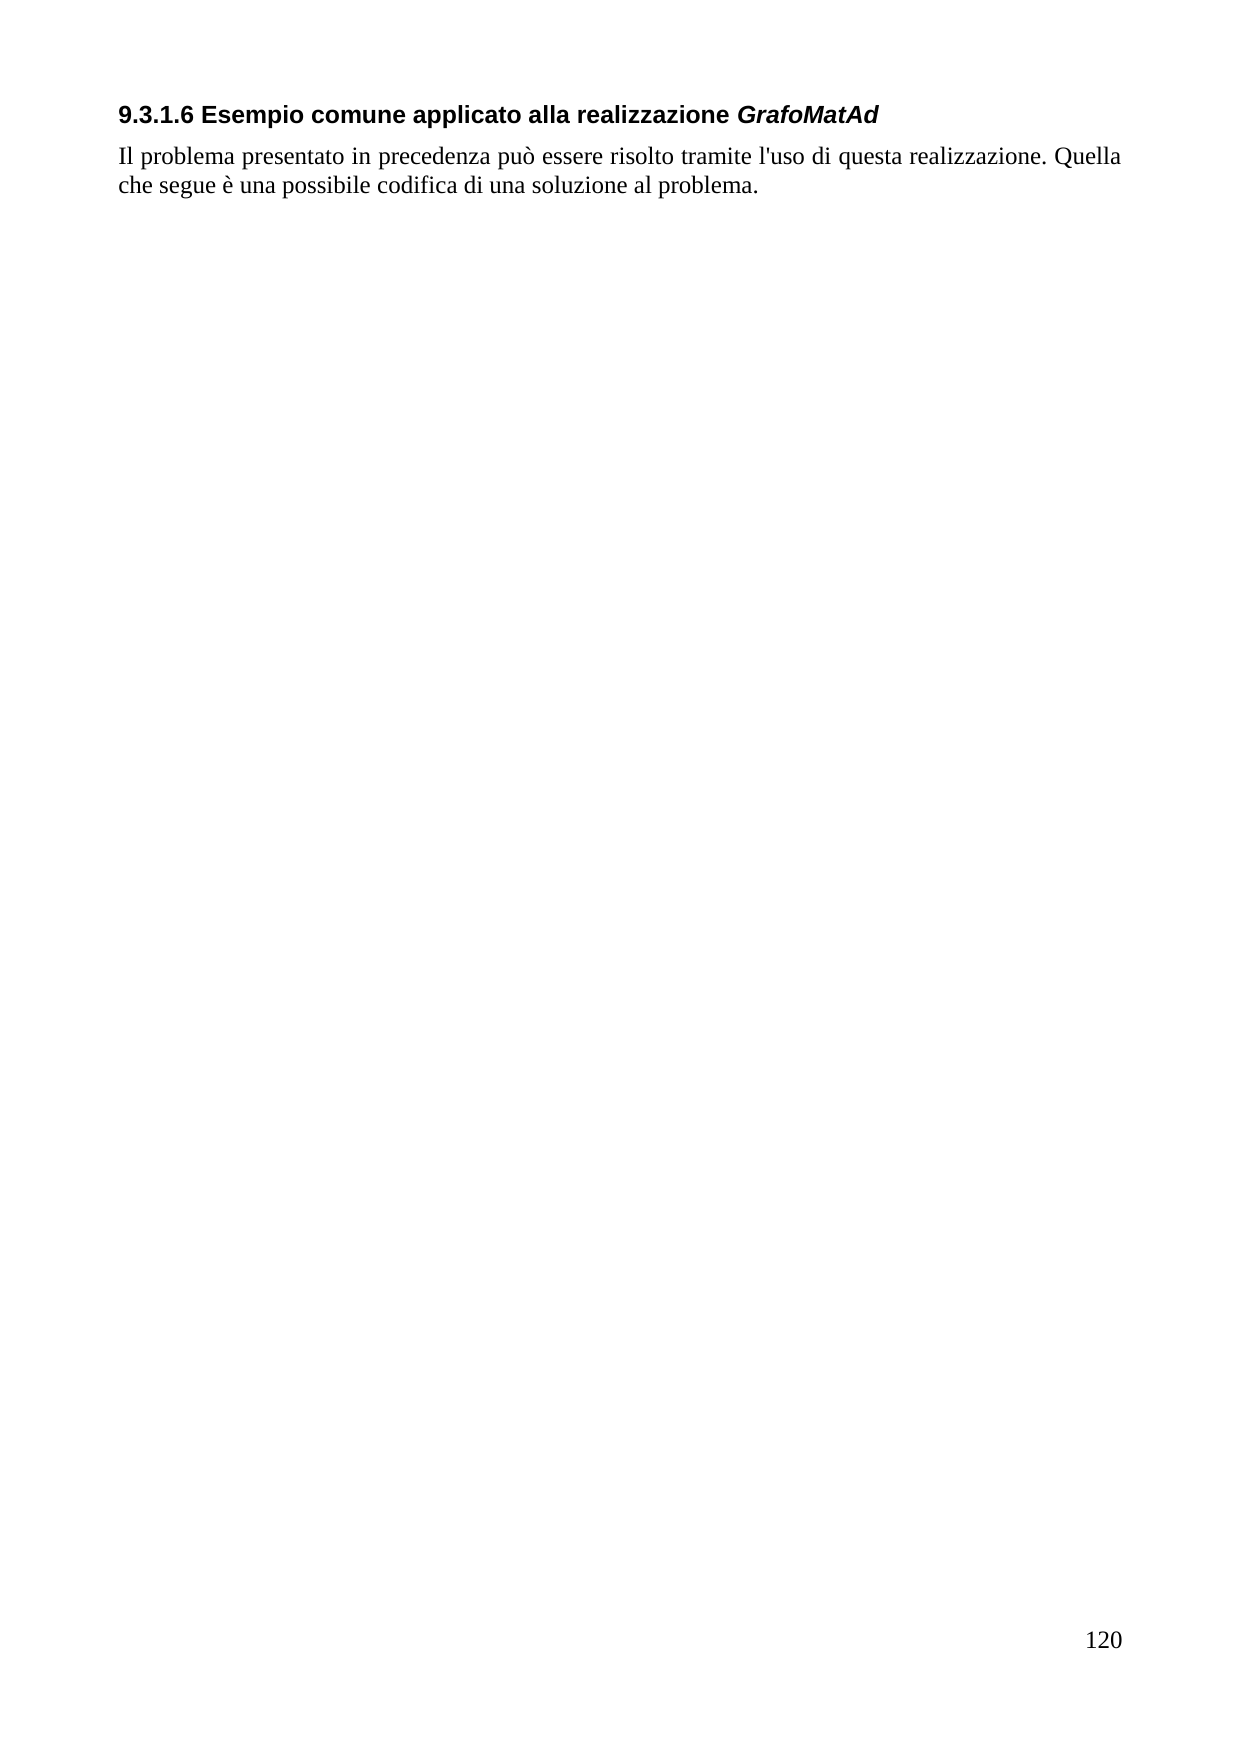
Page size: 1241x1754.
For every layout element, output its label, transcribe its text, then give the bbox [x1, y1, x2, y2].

subtitle 9.3.1.6 Esempio comune applicato alla realizzazione GrafoMatAd [118, 100, 1122, 129]
text Il problema presentato in precedenza può essere risolto tramite l'uso di questa realizzazione. Quella che segue è una possibile codifica di una soluzione al problema. [118, 141, 1122, 199]
